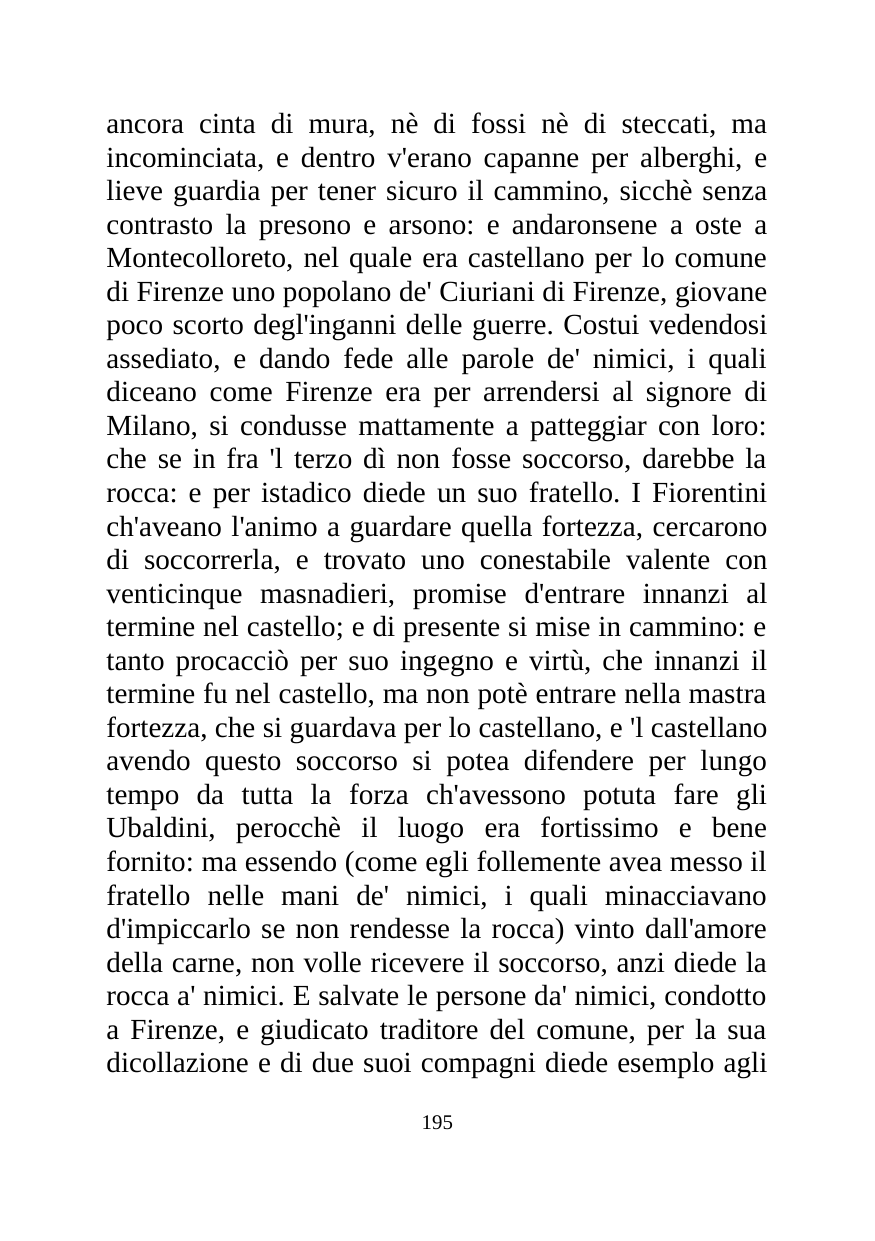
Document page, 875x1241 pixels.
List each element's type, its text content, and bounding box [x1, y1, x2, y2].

text ancora cinta di mura, nè di fossi nè di steccati, ma incominciata, e dentro v'erano capanne per alberghi, e lieve guardia per tener sicuro il cammino, sicchè senza contrasto la presono e arsono: e andaronsene a oste a Montecolloreto, nel quale era castellano per lo comune di Firenze uno popolano de' Ciuriani di Firenze, giovane poco scorto degl'inganni delle guerre. Costui vedendosi assediato, e dando fede alle parole de' nimici, i quali diceano come Firenze era per arrendersi al signore di Milano, si condusse mattamente a patteggiar con loro: che se in fra 'l terzo dì non fosse soccorso, darebbe la rocca: e per istadico diede un suo fratello. I Fiorentini ch'aveano l'animo a guardare quella fortezza, cercarono di soccorrerla, e trovato uno conestabile valente con venticinque masnadieri, promise d'entrare innanzi al termine nel castello; e di presente si mise in cammino: e tanto procacciò per suo ingegno e virtù, che innanzi il termine fu nel castello, ma non potè entrare nella mastra fortezza, che si guardava per lo castellano, e 'l castellano avendo questo soccorso si potea difendere per lungo tempo da tutta la forza ch'avessono potuta fare gli Ubaldini, perocchè il luogo era fortissimo e bene fornito: ma essendo (come egli follemente avea messo il fratello nelle mani de' nimici, i quali minacciavano d'impiccarlo se non rendesse la rocca) vinto dall'amore della carne, non volle ricevere il soccorso, anzi diede la rocca a' nimici. E salvate le persone da' nimici, condotto a Firenze, e giudicato traditore del comune, per la sua dicollazione e di due suoi compagni diede esemplo agli [106, 106, 768, 1079]
